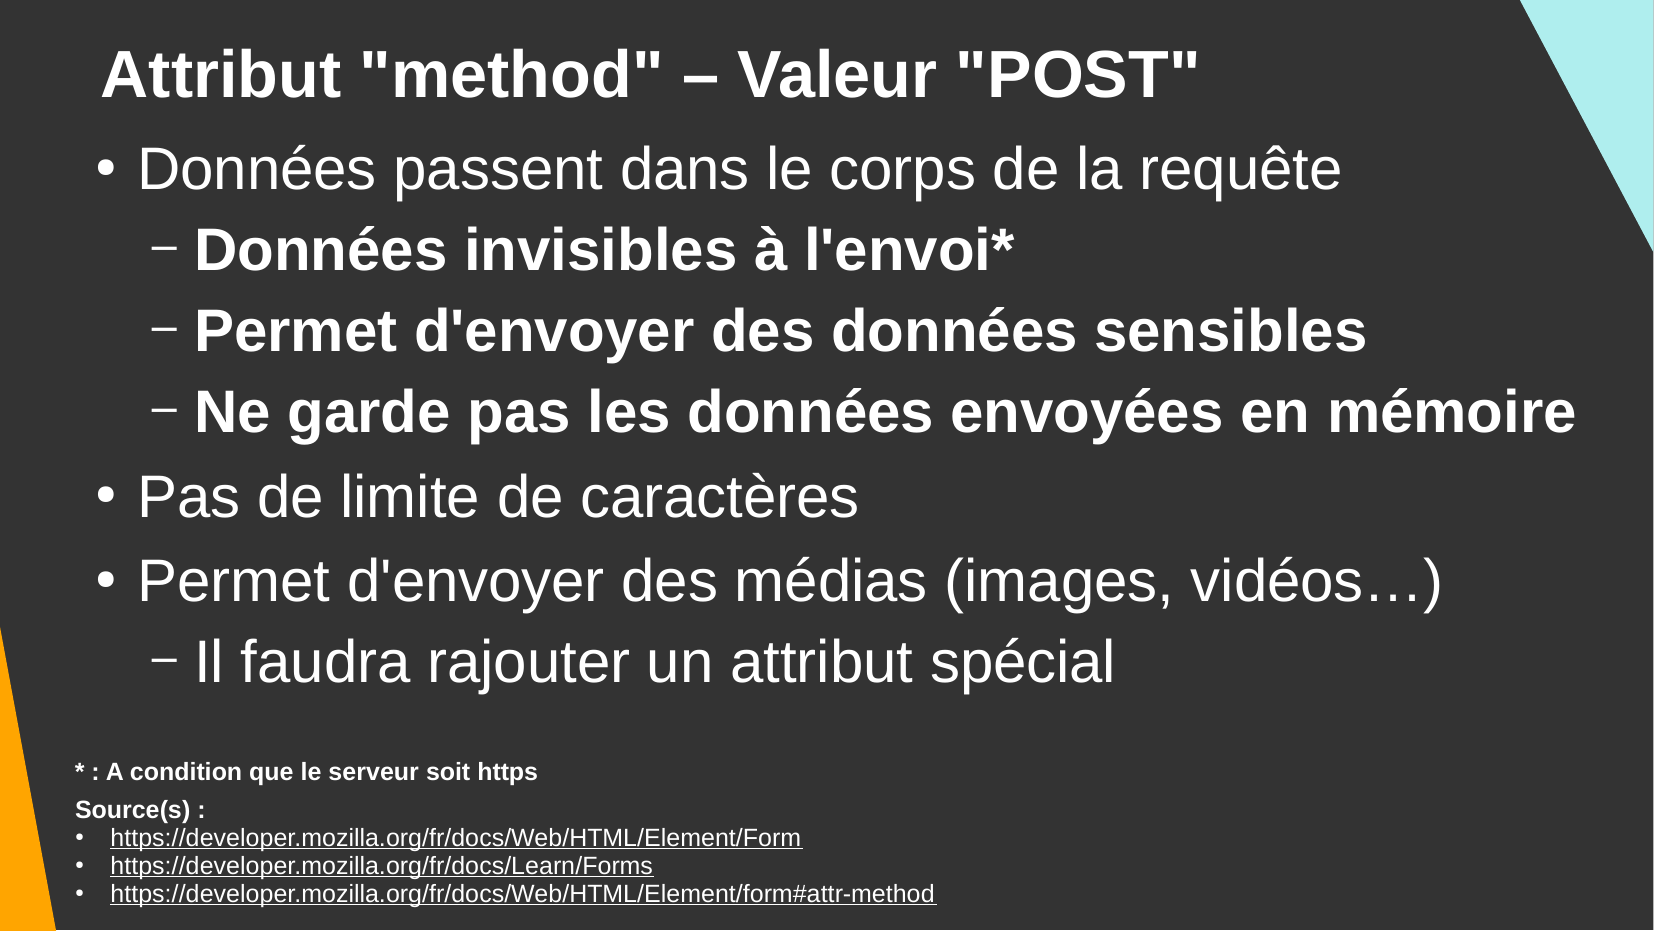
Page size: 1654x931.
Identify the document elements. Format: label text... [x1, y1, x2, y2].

text_box * : A condition que le serveur soit https [60, 749, 1546, 788]
text_box [1519, 0, 1654, 254]
text_box [0, 626, 57, 931]
title Attribut "method" – Valeur "POST" [82, 37, 1571, 114]
list Données passent dans le corps de la requête Données invisibles à l'envoi* Permet d'envoyer des données sensibles Ne garde pas les données envoyées en mémoire Pas de limite de caractères Permet d'envoyer des médias (images, vidéos…) Il faudra rajouter un attribut spécial [80, 135, 1605, 709]
text_box Source(s) : https://developer.mozilla.org/fr/docs/Web/HTML/Element/Form https://developer.mozilla.org/fr/docs/Learn/Forms https://developer.mozilla.org/fr/docs/Web/HTML/Element/form#attr-method [60, 788, 1546, 916]
